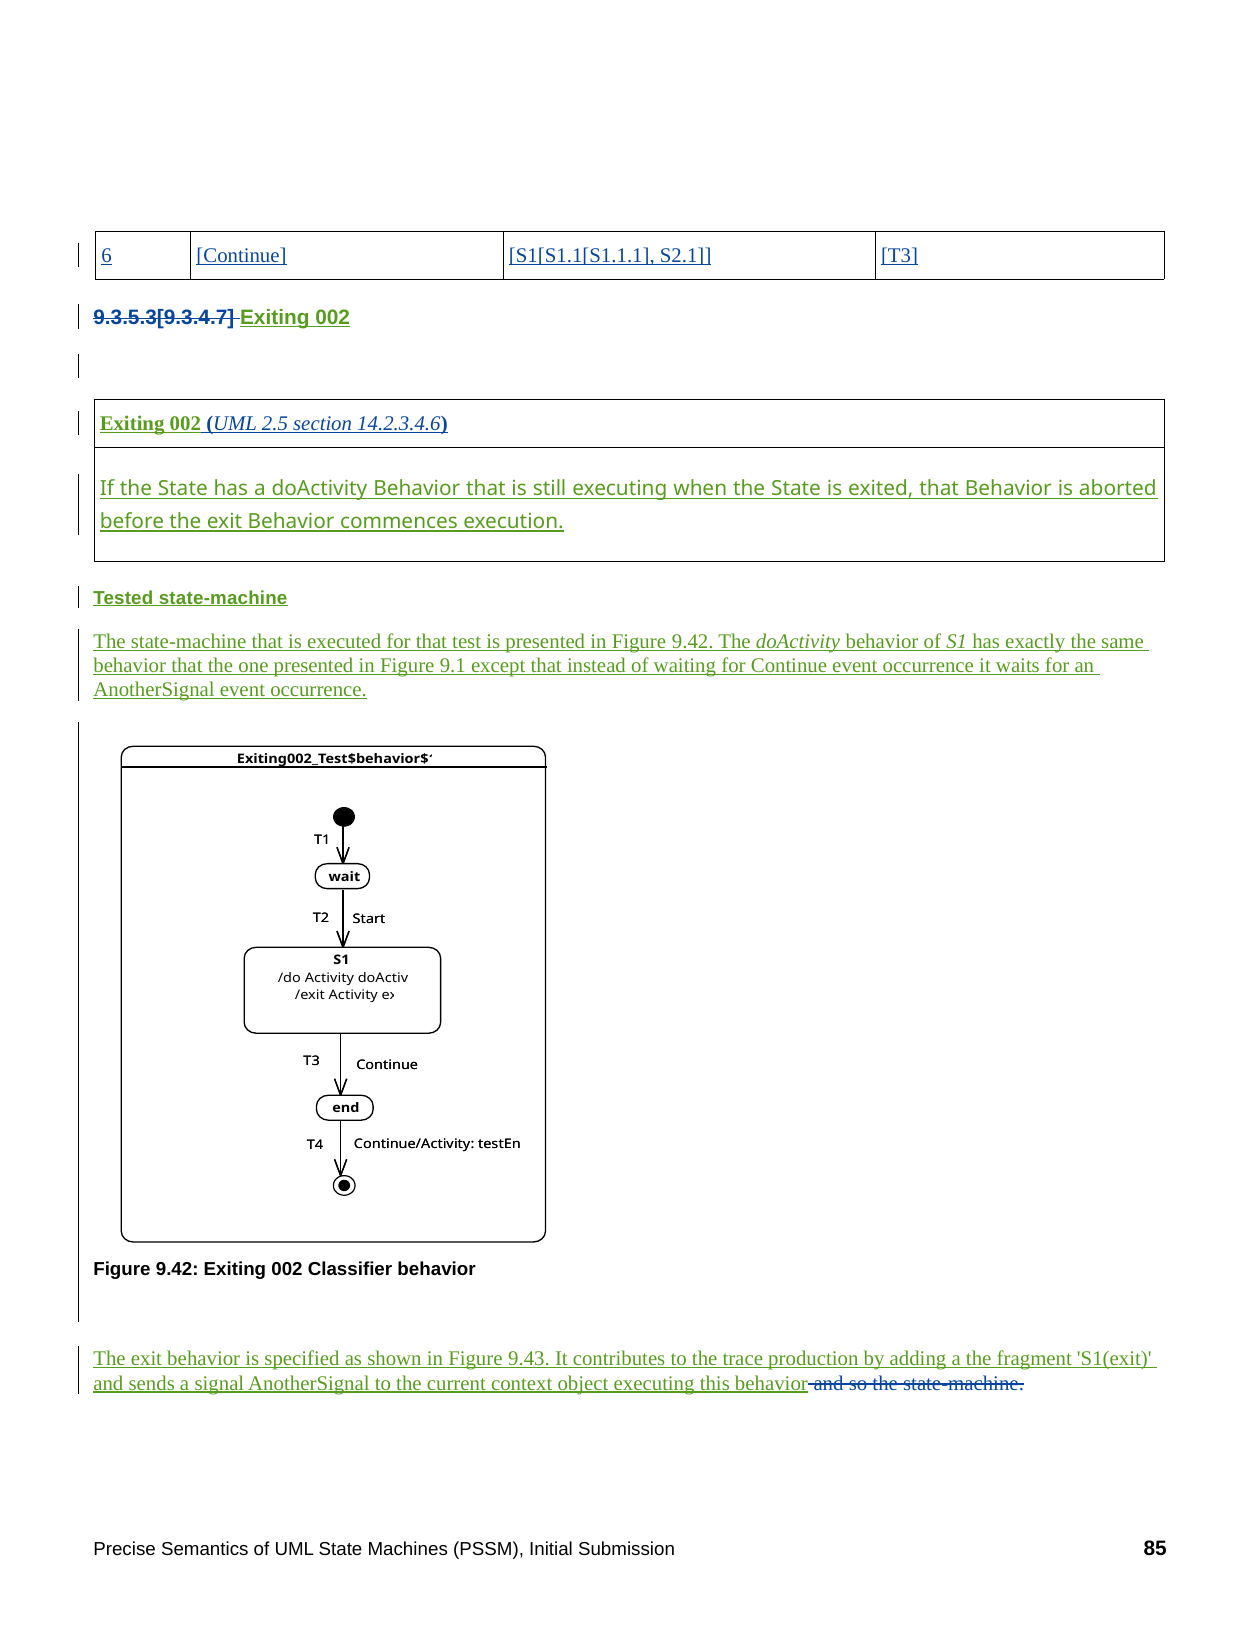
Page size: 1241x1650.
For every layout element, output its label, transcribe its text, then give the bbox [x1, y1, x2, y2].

table_cell If the State has a doActivity Behavior that is still executing when the State is exited, that Behavior is aborted before the exit Behavior commences execution. [95, 448, 1164, 561]
table_header Exiting 002 (UML 2.5 section 14.2.3.4.6) [95, 400, 1164, 447]
subtitle Exiting 002 [93, 304, 1164, 329]
table_cell [S1[S1.1[S1.1.1], S2.1]] [504, 232, 875, 279]
table_cell [Continue] [191, 232, 503, 279]
text The exit behavior is specified as shown in Figure 9.43. It contributes to the trace production by adding a the fragment 'S1(exit)' and sends a signal AnotherSignal to the current context object executing this behavior [93, 1346, 1164, 1394]
text The state-machine that is executed for that test is presented in Figure 9.42. The doActivity behavior of S1 has exactly the same behavior that the one presented in Figure 9.1 except that instead of waiting for Continue event occurrence it waits for an AnotherSignal event occurrence. [93, 629, 1164, 701]
table_cell [T3] [876, 232, 1164, 279]
subtitle Tested state-machine [93, 586, 1164, 608]
text Figure 9.42: Exiting 002 Classifier behavior [93, 735, 575, 1279]
table_cell 6 [96, 232, 190, 279]
